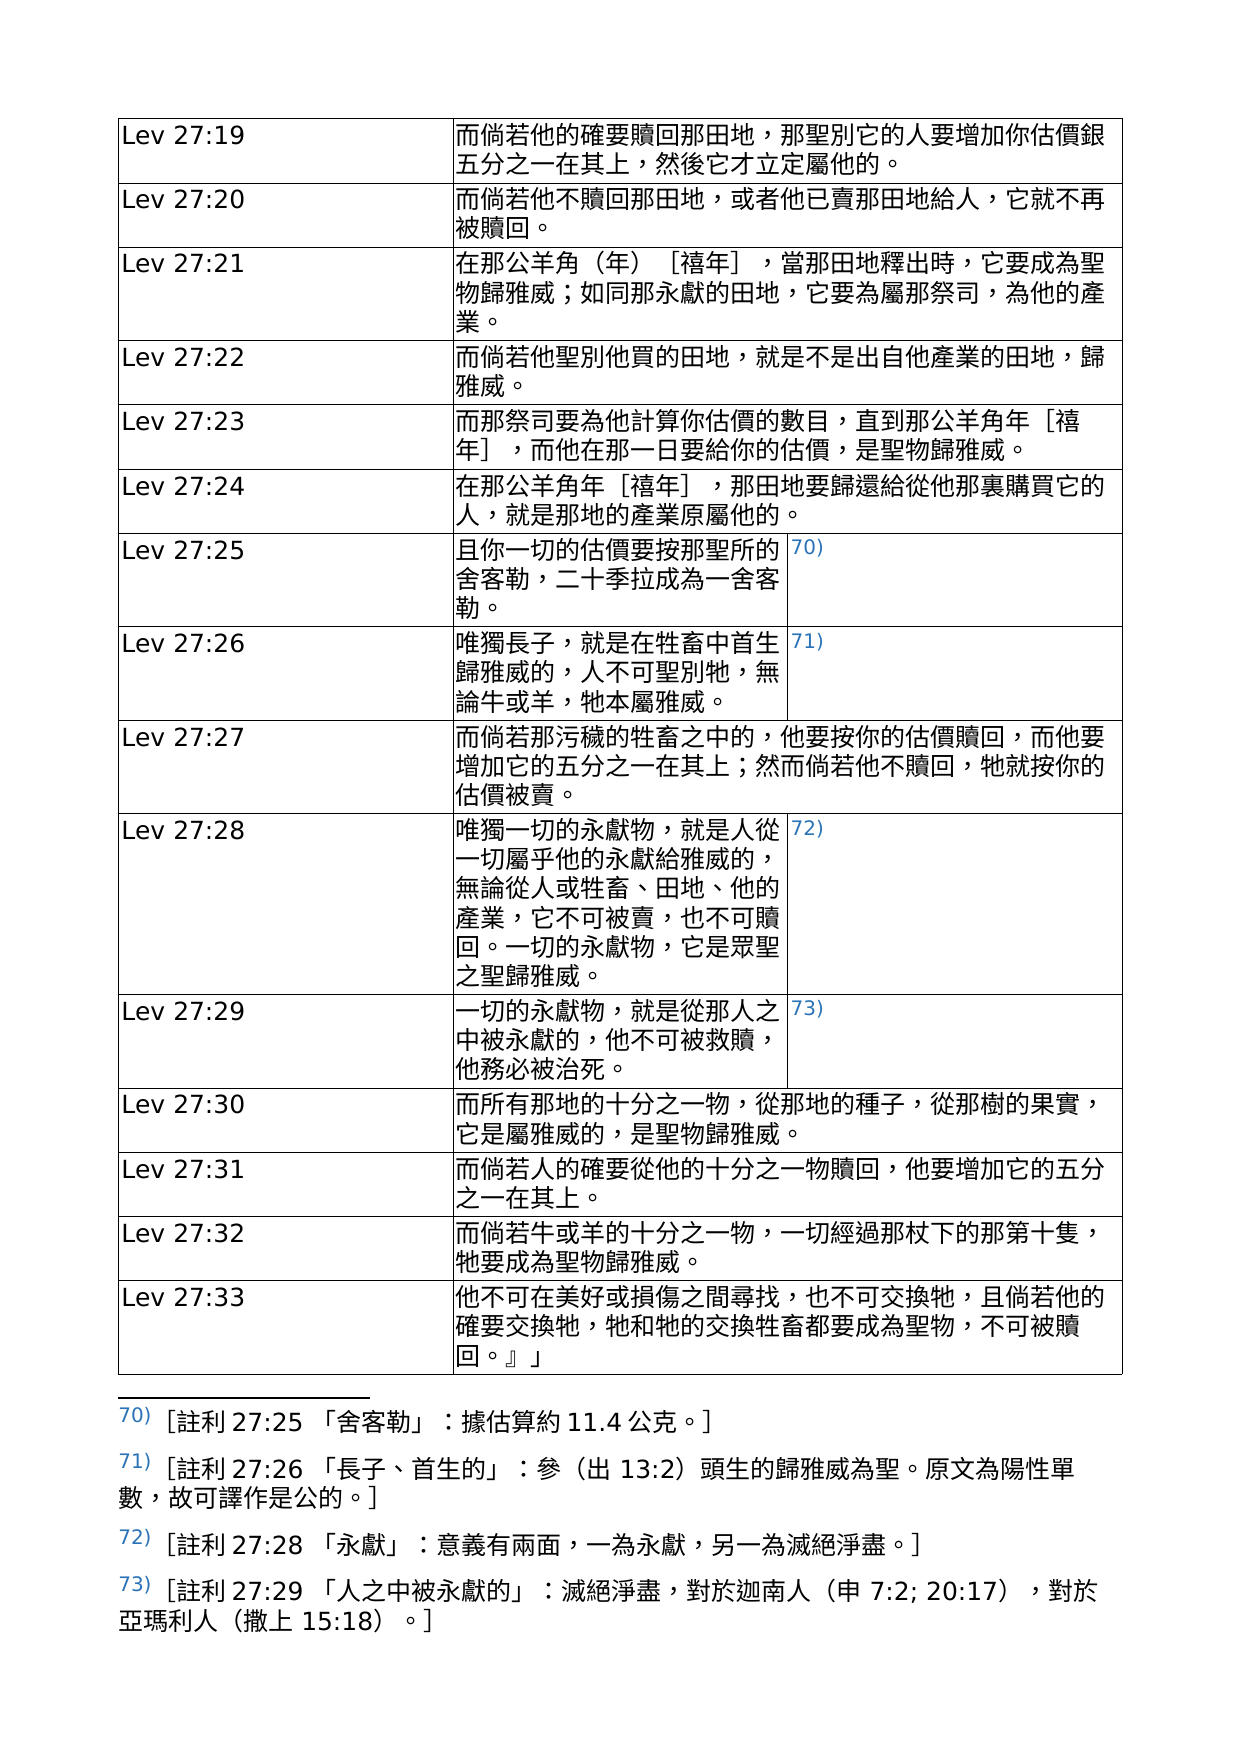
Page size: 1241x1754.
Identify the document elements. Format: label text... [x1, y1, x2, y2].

table_cell 而倘若人的確要從他的十分之一物贖回，他要增加它的五分之一在其上。 [454, 1153, 1122, 1216]
table_cell Lev 27:21 [119, 248, 453, 340]
table_cell Lev 27:29 [119, 995, 453, 1088]
table_cell 唯獨長子，就是在牲畜中首生歸雅威的，人不可聖別牠，無論牛或羊，牠本屬雅威。 [454, 627, 787, 720]
table_cell Lev 27:30 [119, 1089, 453, 1152]
table_cell 而那祭司要為他計算你估價的數目，直到那公羊角年［禧年］，而他在那一日要給你的估價，是聖物歸雅威。 [454, 405, 1122, 469]
table_cell Lev 27:32 [119, 1217, 453, 1280]
table_cell [788, 995, 1122, 1088]
table_cell 唯獨一切的永獻物，就是人從一切屬乎他的永獻給雅威的，無論從人或牲畜、田地、他的產業，它不可被賣，也不可贖回。一切的永獻物，它是眾聖之聖歸雅威。 [454, 814, 787, 994]
table_cell [788, 627, 1122, 720]
table_cell [788, 814, 1122, 994]
table_cell Lev 27:26 [119, 627, 453, 720]
table_cell 他不可在美好或損傷之間尋找，也不可交換牠，且倘若他的確要交換牠，牠和牠的交換牲畜都要成為聖物，不可被贖回。』」 [454, 1281, 1122, 1374]
table_cell Lev 27:27 [119, 721, 453, 813]
table_cell Lev 27:24 [119, 470, 453, 533]
table_cell Lev 27:33 [119, 1281, 453, 1374]
table_cell 而所有那地的十分之一物，從那地的種子，從那樹的果實，它是屬雅威的，是聖物歸雅威。 [454, 1089, 1122, 1152]
table_cell 而倘若牛或羊的十分之一物，一切經過那杖下的那第十隻，牠要成為聖物歸雅威。 [454, 1217, 1122, 1280]
table_cell 在那公羊角年［禧年］，那田地要歸還給從他那裏購買它的人，就是那地的產業原屬他的。 [454, 470, 1122, 533]
table_cell Lev 27:28 [119, 814, 453, 994]
table_cell 在那公羊角（年）［禧年］，當那田地釋出時，它要成為聖物歸雅威；如同那永獻的田地，它要為屬那祭司，為他的產業。 [454, 248, 1122, 340]
table_cell 而倘若那污穢的牲畜之中的，他要按你的估價贖回，而他要增加它的五分之一在其上；然而倘若他不贖回，牠就按你的估價被賣。 [454, 721, 1122, 813]
table_cell Lev 27:23 [119, 405, 453, 469]
table_cell Lev 27:22 [119, 341, 453, 404]
table_cell 而倘若他聖別他買的田地，就是不是出自他產業的田地，歸雅威。 [454, 341, 1122, 404]
table_cell Lev 27:19 [119, 119, 453, 182]
table_cell 且你一切的估價要按那聖所的舍客勒，二十季拉成為一舍客勒。 [454, 534, 787, 626]
table_cell Lev 27:25 [119, 534, 453, 626]
table_cell 一切的永獻物，就是從那人之中被永獻的，他不可被救贖，他務必被治死。 [454, 995, 787, 1088]
table_cell 而倘若他不贖回那田地，或者他已賣那田地給人，它就不再被贖回。 [454, 184, 1122, 247]
table_cell Lev 27:20 [119, 184, 453, 247]
table_cell [788, 534, 1122, 626]
table_cell 而倘若他的確要贖回那田地，那聖別它的人要增加你估價銀五分之一在其上，然後它才立定屬他的。 [454, 119, 1122, 182]
table_cell Lev 27:31 [119, 1153, 453, 1216]
